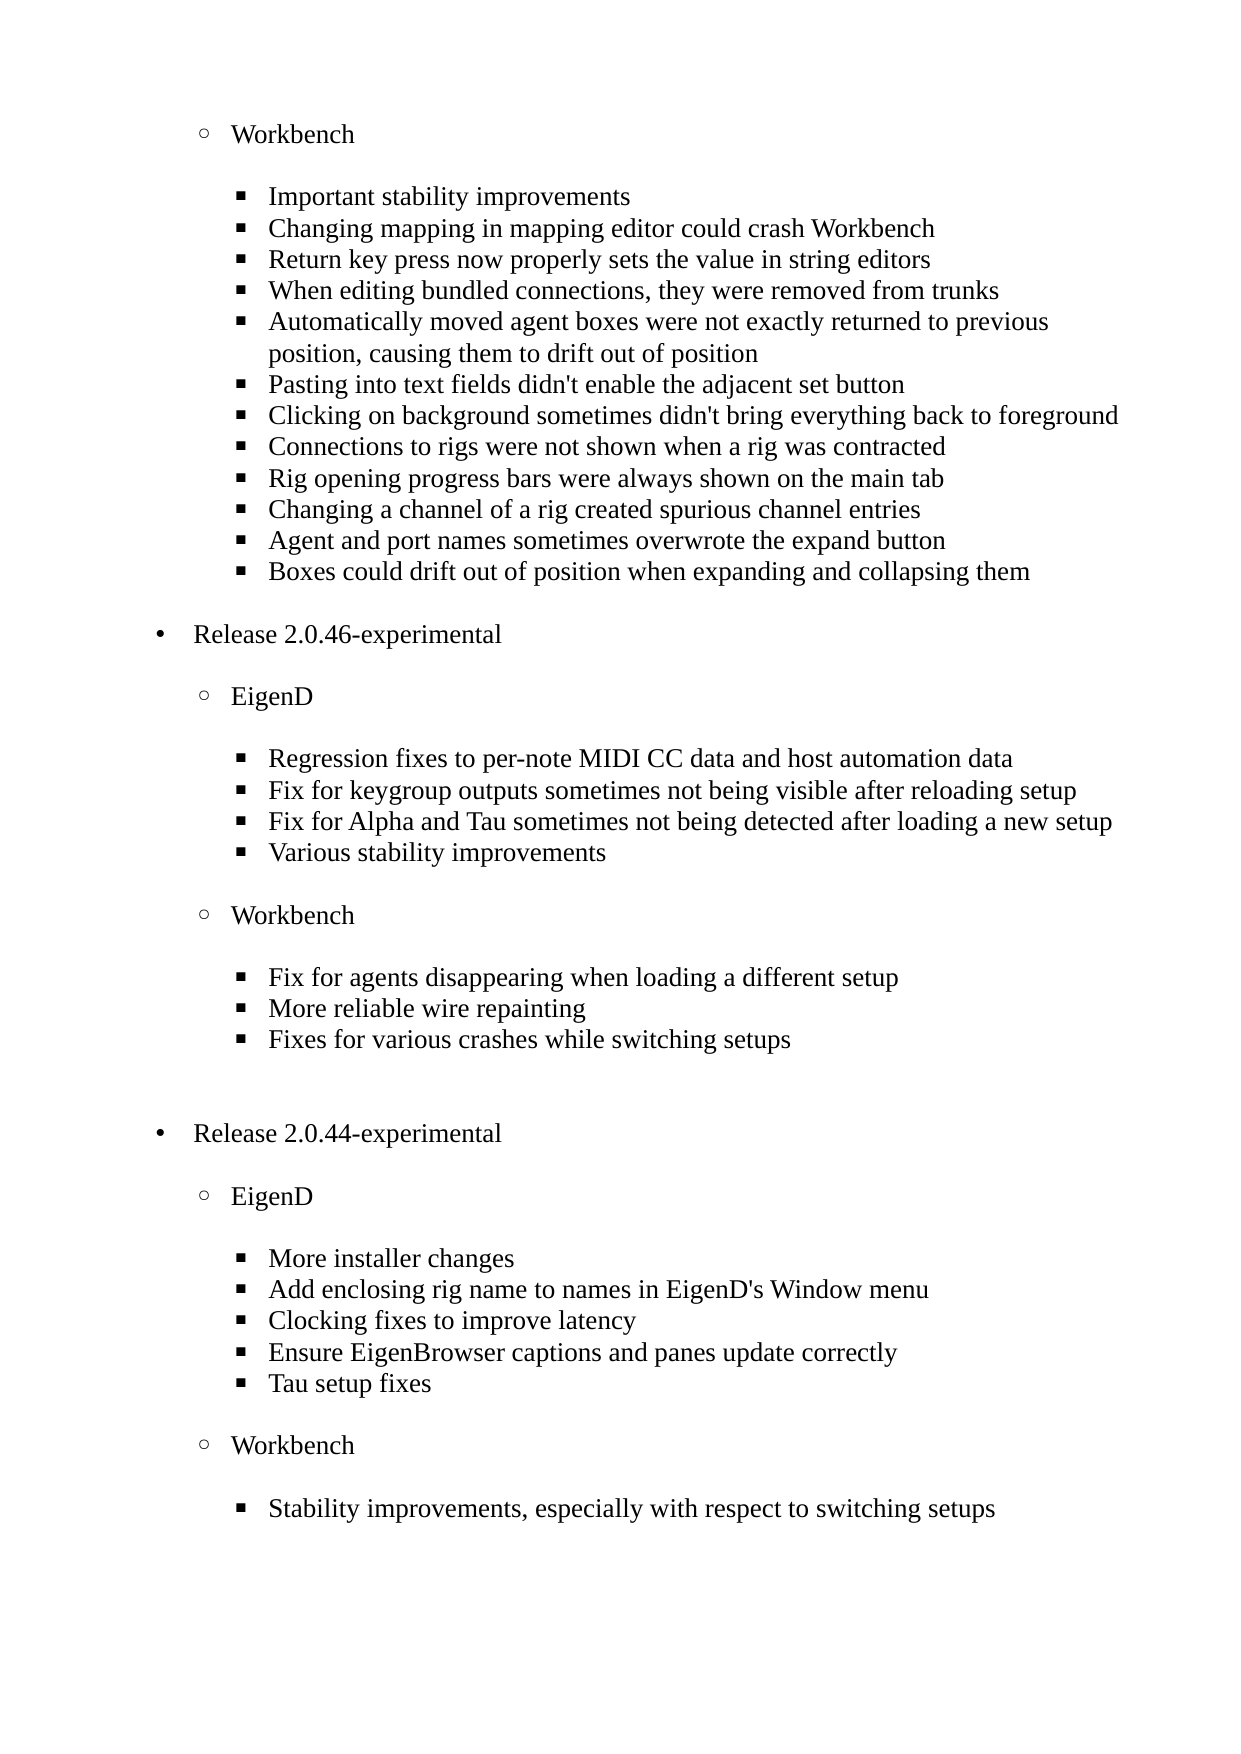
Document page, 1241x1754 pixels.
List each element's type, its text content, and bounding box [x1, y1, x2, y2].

list Return key press now properly sets the value in string editors [231, 243, 1122, 274]
list More installer changes [231, 1242, 1122, 1273]
list Rig opening progress bars were always shown on the main tab [231, 462, 1122, 493]
list Clocking fixes to improve latency [231, 1304, 1122, 1336]
list Various stability improvements [231, 836, 1122, 868]
list Regression fixes to per-note MIDI CC data and host automation data [231, 743, 1122, 774]
list Changing mapping in mapping editor could crash Workbench [231, 212, 1122, 243]
list Changing a channel of a rig created spurious channel entries [231, 493, 1122, 524]
list Boxes could drift out of position when expanding and collapsing them [231, 555, 1122, 587]
list More reliable wire repainting [231, 992, 1122, 1024]
list Fixes for various crashes while switching setups [231, 1024, 1122, 1055]
list Fix for Alpha and Tau sometimes not being detected after loading a new setup [231, 805, 1122, 836]
list Agent and port names sometimes overwrote the expand button [231, 524, 1122, 555]
list EigenD [193, 680, 1122, 711]
list Ensure EigenBrowser captions and panes update correctly [231, 1336, 1122, 1367]
list Important stability improvements [231, 181, 1122, 212]
list Workbench [193, 899, 1122, 930]
list Workbench [193, 1429, 1122, 1461]
list Automatically moved agent boxes were not exactly returned to previous position, causing them to drift out of position [231, 306, 1122, 368]
list Workbench [193, 118, 1122, 149]
list Fix for keygroup outputs sometimes not being visible after reloading setup [231, 774, 1122, 805]
list Clicking on background sometimes didn't bring everything back to foreground [231, 399, 1122, 430]
list EigenD [193, 1179, 1122, 1211]
list Pasting into text fields didn't enable the adjacent set button [231, 368, 1122, 399]
list Release 2.0.46-experimental [156, 618, 1122, 649]
list Stability improvements, especially with respect to switching setups [231, 1492, 1122, 1523]
list Connections to rigs were not shown when a rig was contracted [231, 430, 1122, 462]
list Fix for agents disappearing when loading a different setup [231, 961, 1122, 992]
list Tau setup fixes [231, 1367, 1122, 1398]
list When editing bundled connections, they were removed from trunks [231, 274, 1122, 306]
list Release 2.0.44-experimental [156, 1117, 1122, 1148]
list Add enclosing rig name to names in EigenD's Window menu [231, 1273, 1122, 1304]
